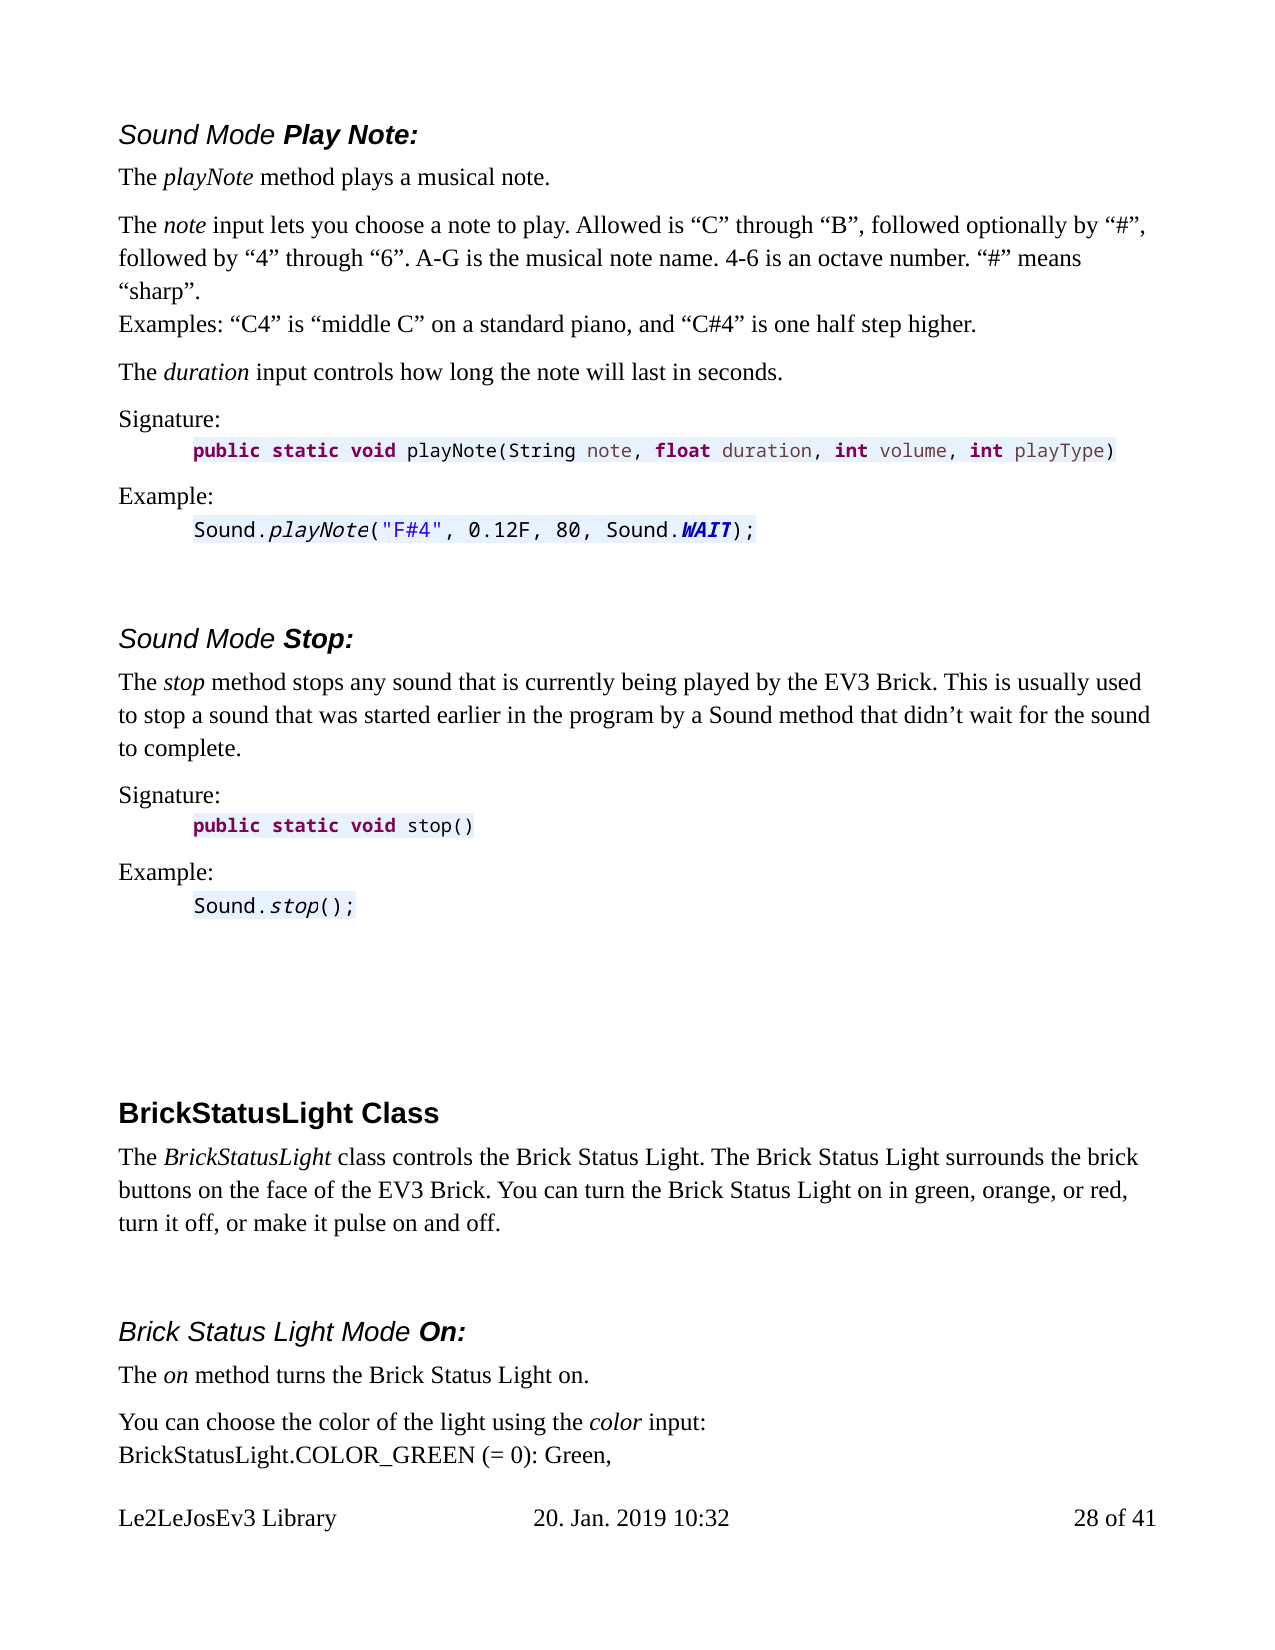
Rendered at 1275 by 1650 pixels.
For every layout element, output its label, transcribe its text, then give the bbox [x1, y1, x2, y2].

subtitle Sound Mode Stop: [118, 622, 1157, 654]
subtitle Sound Mode Play Note: [118, 118, 1157, 150]
text The duration input controls how long the note will last in seconds. [118, 357, 1157, 386]
subtitle BrickStatusLight Class [118, 1096, 1157, 1129]
text Example: Sound.stop(); [118, 857, 1157, 919]
text The note input lets you choose a note to play. Allowed is “C” through “B”, followed optionally by “#”, followed by “4” through “6”. A-G is the musical note name. 4-6 is an octave number. “#” means “sharp”. Examples: “C4” is “middle C” on a standard piano, and “C#4” is one half step higher. [118, 210, 1157, 338]
text Signature: public static void stop() [118, 780, 1157, 838]
text The playNote method plays a musical note. [118, 162, 1157, 191]
text The stop method stops any sound that is currently being played by the EV3 Brick. This is usually used to stop a sound that was started earlier in the program by a Sound method that didn’t wait for the sound to complete. [118, 667, 1157, 761]
text You can choose the color of the light using the color input: BrickStatusLight.COLOR_GREEN (= 0): Green, [118, 1407, 1157, 1469]
subtitle Brick Status Light Mode On: [118, 1316, 1157, 1347]
text The on method turns the Brick Status Light on. [118, 1360, 1157, 1389]
text Signature: public static void playNote(String note, float duration, int volume, int playType) [118, 404, 1157, 462]
text Example: Sound.playNote("F#4", 0.12F, 80, Sound.WAIT); [118, 481, 1157, 543]
text The BrickStatusLight class controls the Brick Status Light. The Brick Status Light surrounds the brick buttons on the face of the EV3 Brick. You can turn the Brick Status Light on in green, orange, or red, turn it off, or make it pulse on and off. [118, 1142, 1157, 1237]
